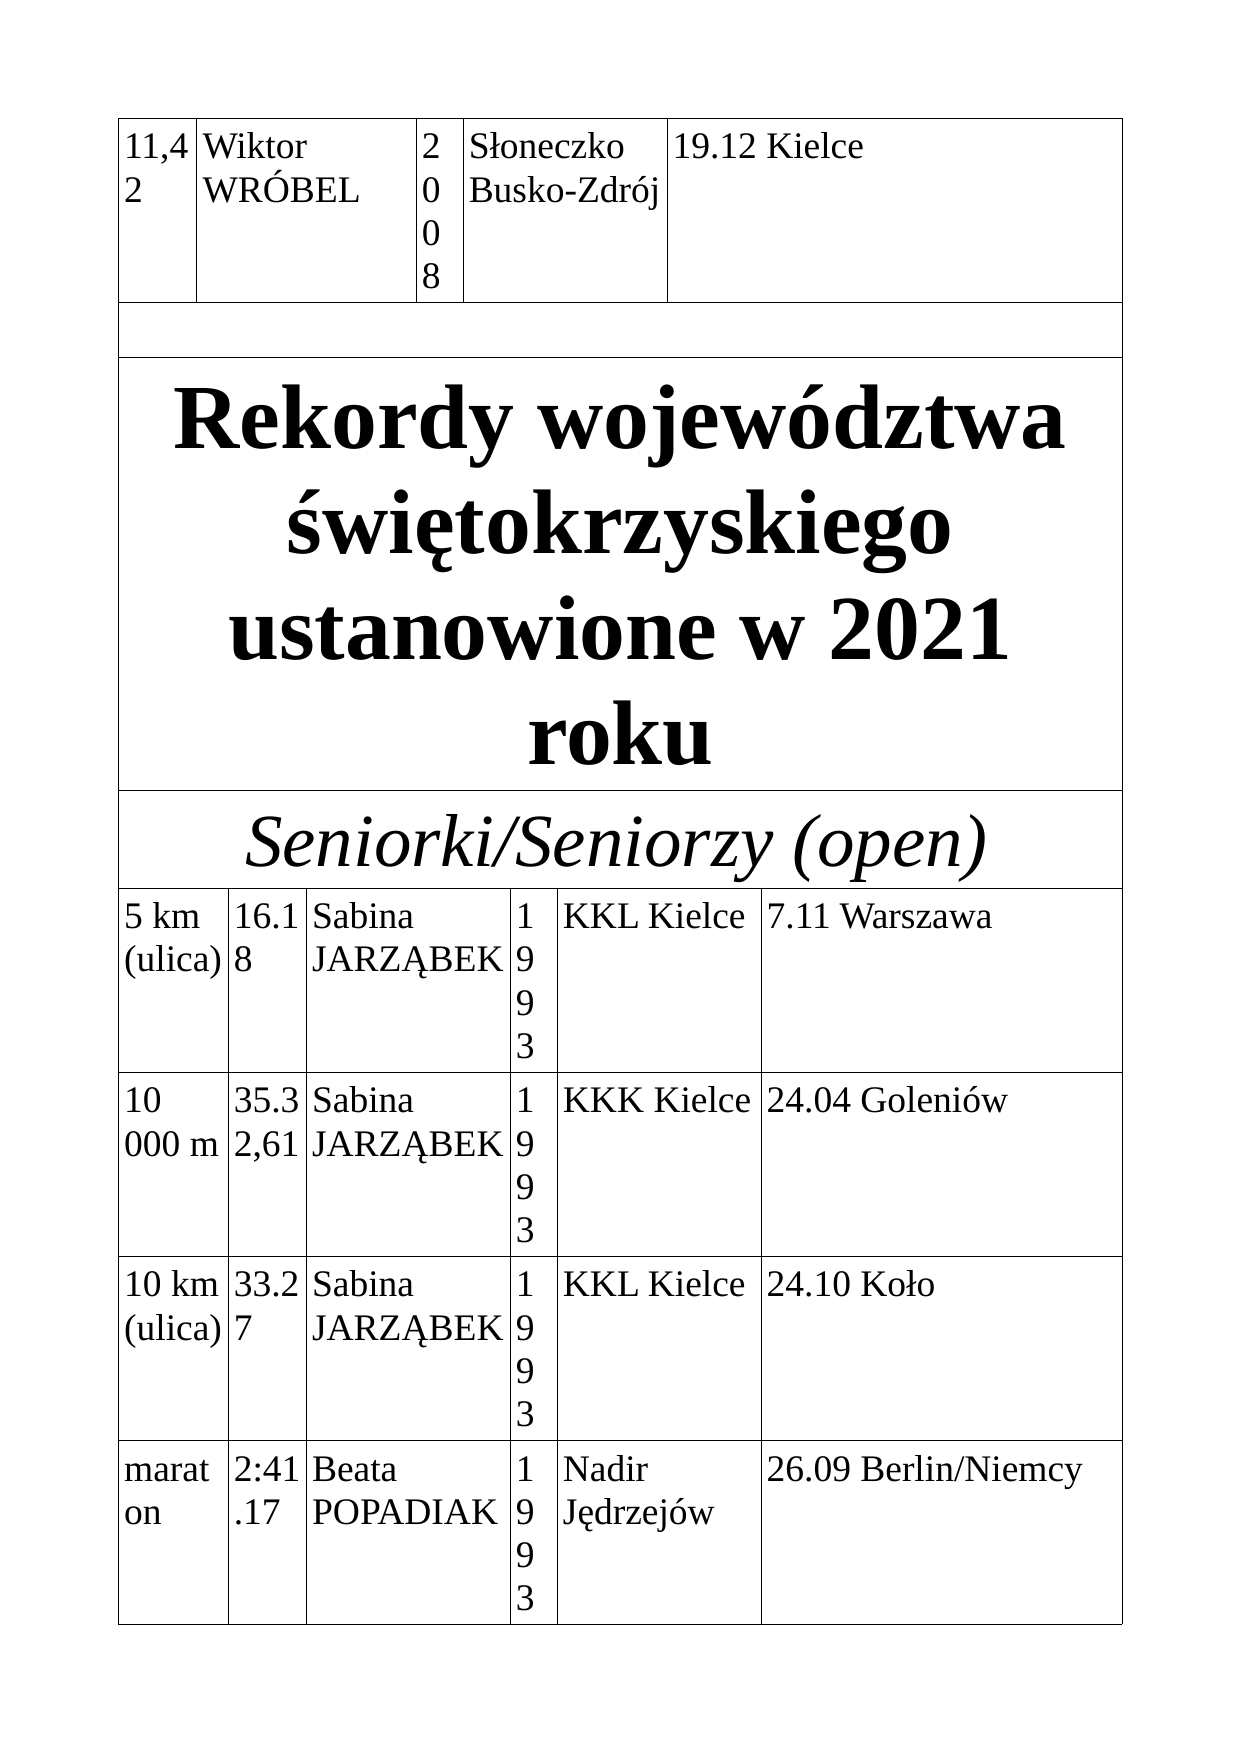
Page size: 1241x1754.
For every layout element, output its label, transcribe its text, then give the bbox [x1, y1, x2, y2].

table_cell 35.32,61 [229, 1073, 306, 1256]
table_cell Seniorki/Seniorzy (open) [119, 791, 1122, 888]
table_cell 11,42 [119, 119, 196, 302]
table_cell 1993 [511, 1257, 557, 1440]
table_cell 33.27 [229, 1257, 306, 1440]
table_cell Wiktor WRÓBEL [197, 119, 416, 302]
table_cell Słoneczko Busko-Zdrój [464, 119, 667, 302]
table_cell Sabina JARZĄBEK [307, 1257, 510, 1440]
table_cell 16.18 [229, 889, 306, 1072]
table_cell 5 km (ulica) [119, 889, 228, 1072]
table_cell 19.12 Kielce [668, 119, 1122, 302]
table_cell 2008 [417, 119, 463, 302]
table_cell Beata POPADIAK [307, 1441, 510, 1624]
table_cell [119, 303, 1122, 357]
table_cell 1993 [511, 1073, 557, 1256]
table_cell KKL Kielce [558, 1257, 761, 1440]
table_cell Nadir Jędrzejów [558, 1441, 761, 1624]
table_cell Rekordy województwa świętokrzyskiego ustanowione w 2021 roku [119, 358, 1122, 790]
table_cell KKK Kielce [558, 1073, 761, 1256]
table_cell Sabina JARZĄBEK [307, 889, 510, 1072]
table_cell 10 km (ulica) [119, 1257, 228, 1440]
table_cell 24.10 Koło [762, 1257, 1122, 1440]
table_cell 10 000 m [119, 1073, 228, 1256]
table_cell 2:41.17 [229, 1441, 306, 1624]
table_cell maraton [119, 1441, 228, 1624]
table_cell 24.04 Goleniów [762, 1073, 1122, 1256]
table_cell 1993 [511, 889, 557, 1072]
table_cell Sabina JARZĄBEK [307, 1073, 510, 1256]
table_cell 26.09 Berlin/Niemcy [762, 1441, 1122, 1624]
table_cell KKL Kielce [558, 889, 761, 1072]
table_cell 1993 [511, 1441, 557, 1624]
table_cell 7.11 Warszawa [762, 889, 1122, 1072]
